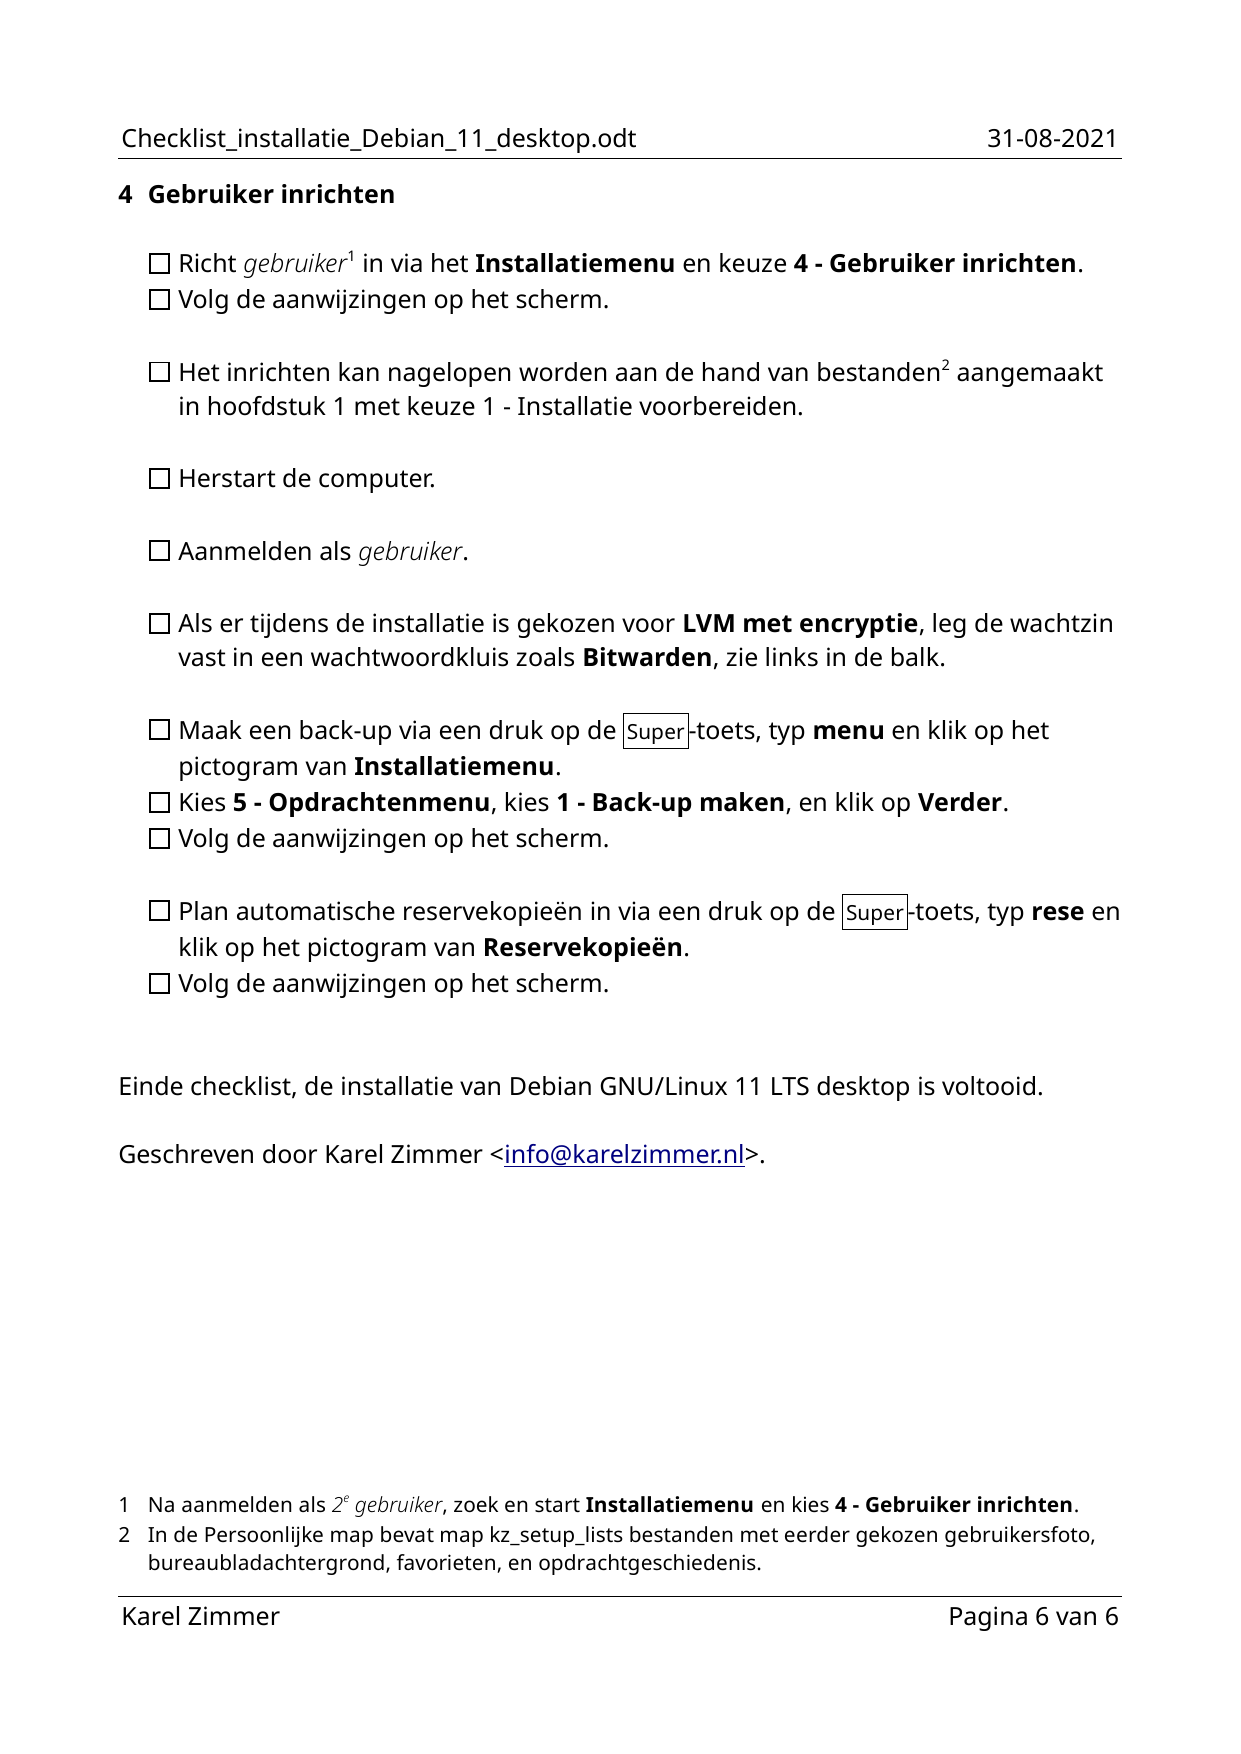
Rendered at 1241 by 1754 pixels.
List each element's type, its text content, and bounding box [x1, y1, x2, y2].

table_cell [177, 496, 1122, 533]
table_cell [141, 605, 177, 675]
table_cell Als er tijdens de installatie is gekozen voor LVM met encryptie, leg de wachtzin vast in een wachtwoordkluis zoals Bitwarden, zie links in de balk. [177, 605, 1122, 675]
table_cell Volg de aanwijzingen op het scherm. [177, 281, 1122, 317]
table_cell Volg de aanwijzingen op het scherm. [177, 965, 1122, 1001]
list Gebruiker inrichten [118, 177, 1122, 211]
table_cell Het inrichten kan nagelopen worden aan de hand van bestanden aangemaakt in hoofdstuk 1 met keuze 1 - Installatie voorbereiden. [177, 354, 1122, 424]
table_cell [141, 784, 177, 820]
table_cell [141, 712, 177, 784]
table_cell [177, 318, 1122, 354]
table_cell [141, 354, 177, 424]
table_cell [141, 460, 177, 496]
table_cell [141, 820, 177, 856]
table_cell Kies 5 - Opdrachtenmenu, kies 1 - Back-up maken, en klik op Verder. [177, 784, 1122, 820]
table_cell [141, 856, 177, 893]
table_cell [141, 675, 177, 712]
table_cell [141, 424, 177, 460]
table_cell [141, 533, 177, 569]
table_cell [141, 496, 177, 533]
table_cell [177, 856, 1122, 893]
table_cell [141, 569, 177, 605]
text Geschreven door Karel Zimmer <info@karelzimmer.nl>. [118, 1137, 1122, 1171]
table_cell [141, 281, 177, 317]
table_cell Herstart de computer. [177, 460, 1122, 496]
text Einde checklist, de installatie van Debian GNU/Linux 11 LTS desktop is voltooid. [118, 1069, 1122, 1103]
table_cell Aanmelden als gebruiker. [177, 533, 1122, 569]
table_cell [177, 675, 1122, 712]
table_cell [141, 893, 177, 965]
table_cell Volg de aanwijzingen op het scherm. [177, 820, 1122, 856]
table_header Richt gebruiker in via het Installatiemenu en keuze 4 - Gebruiker inrichten. [177, 245, 1122, 281]
table_cell Plan automatische reservekopieën in via een druk op de Super-toets, typ rese en klik op het pictogram van Reservekopieën. [177, 893, 1122, 965]
table_cell [141, 965, 177, 1001]
table_cell [141, 318, 177, 354]
table_cell [177, 569, 1122, 605]
table_cell Maak een back-up via een druk op de Super-toets, typ menu en klik op het pictogram van Installatiemenu. [177, 712, 1122, 784]
table_header [141, 245, 177, 281]
table_cell [177, 424, 1122, 460]
